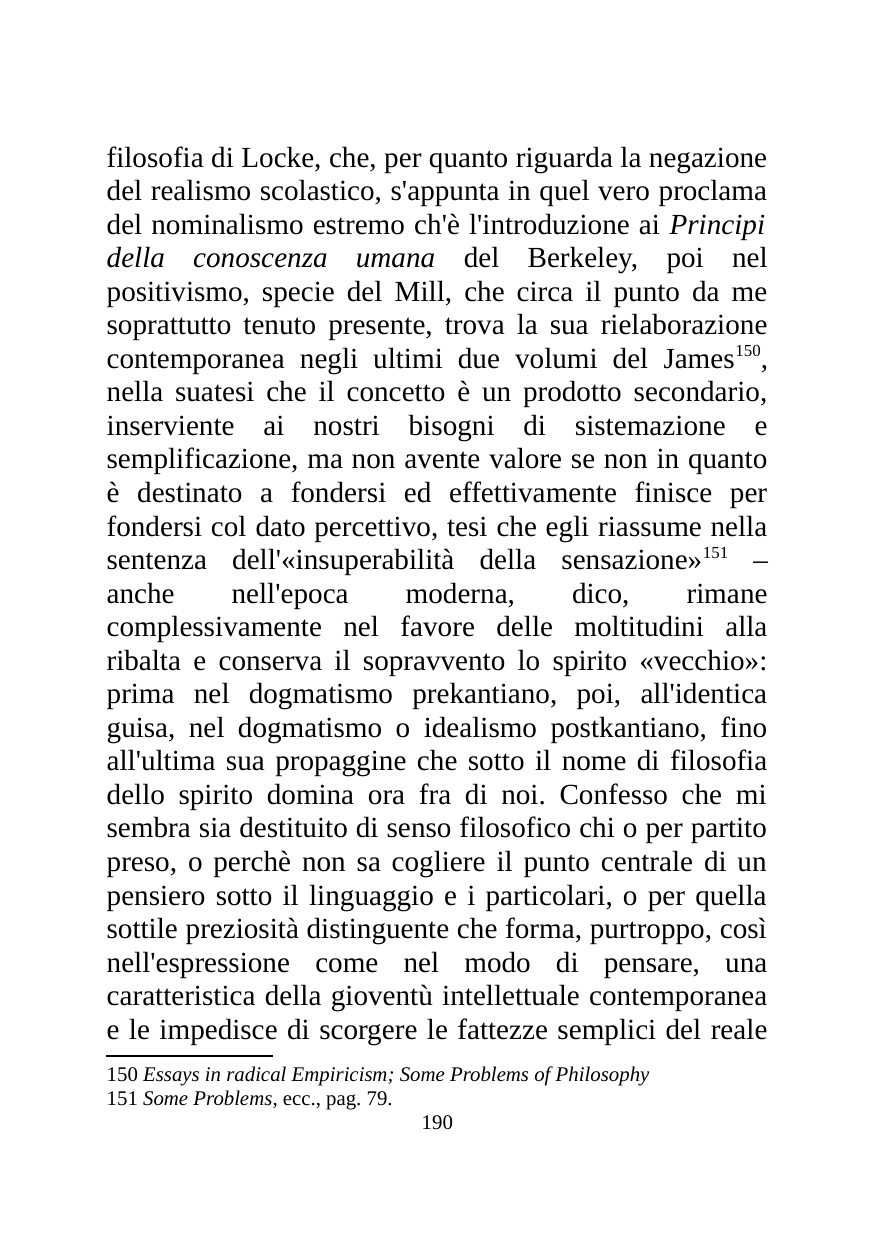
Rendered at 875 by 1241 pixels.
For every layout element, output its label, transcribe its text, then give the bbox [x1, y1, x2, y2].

text Some Problems, ecc., pag. 79. [106, 1086, 768, 1110]
text Essays in radical Empiricism; Some Problems of Philosophy [106, 1062, 768, 1086]
text filosofia di Locke, che, per quanto riguarda la negazione del realismo scolastico, s'appunta in quel vero proclama del nominalismo estremo ch'è l'introduzione ai Principi della conoscenza umana del Berkeley, poi nel positivismo, specie del Mill, che circa il punto da me soprattutto tenuto presente, trova la sua rielaborazione contemporanea negli ultimi due volumi del James, nella suatesi che il concetto è un prodotto secondario, inserviente ai nostri bisogni di sistemazione e semplificazione, ma non avente valore se non in quanto è destinato a fondersi ed effettivamente finisce per fondersi col dato percettivo, tesi che egli riassume nella sentenza dell'«insuperabilità della sensazione» – anche nell'epoca moderna, dico, rimane complessivamente nel favore delle moltitudini alla ribalta e conserva il sopravvento lo spirito «vecchio»: prima nel dogmatismo prekantiano, poi, all'identica guisa, nel dogmatismo o idealismo postkantiano, fino all'ultima sua propaggine che sotto il nome di filosofia dello spirito domina ora fra di noi. Confesso che mi sembra sia destituito di senso filosofico chi o per partito preso, o perchè non sa cogliere il punto centrale di un pensiero sotto il linguaggio e i particolari, o per quella sottile preziosità distinguente che forma, purtroppo, così nell'espressione come nel modo di pensare, una caratteristica della gioventù intellettuale contemporanea e le impedisce di scorgere le fattezze semplici del reale [106, 140, 768, 1045]
